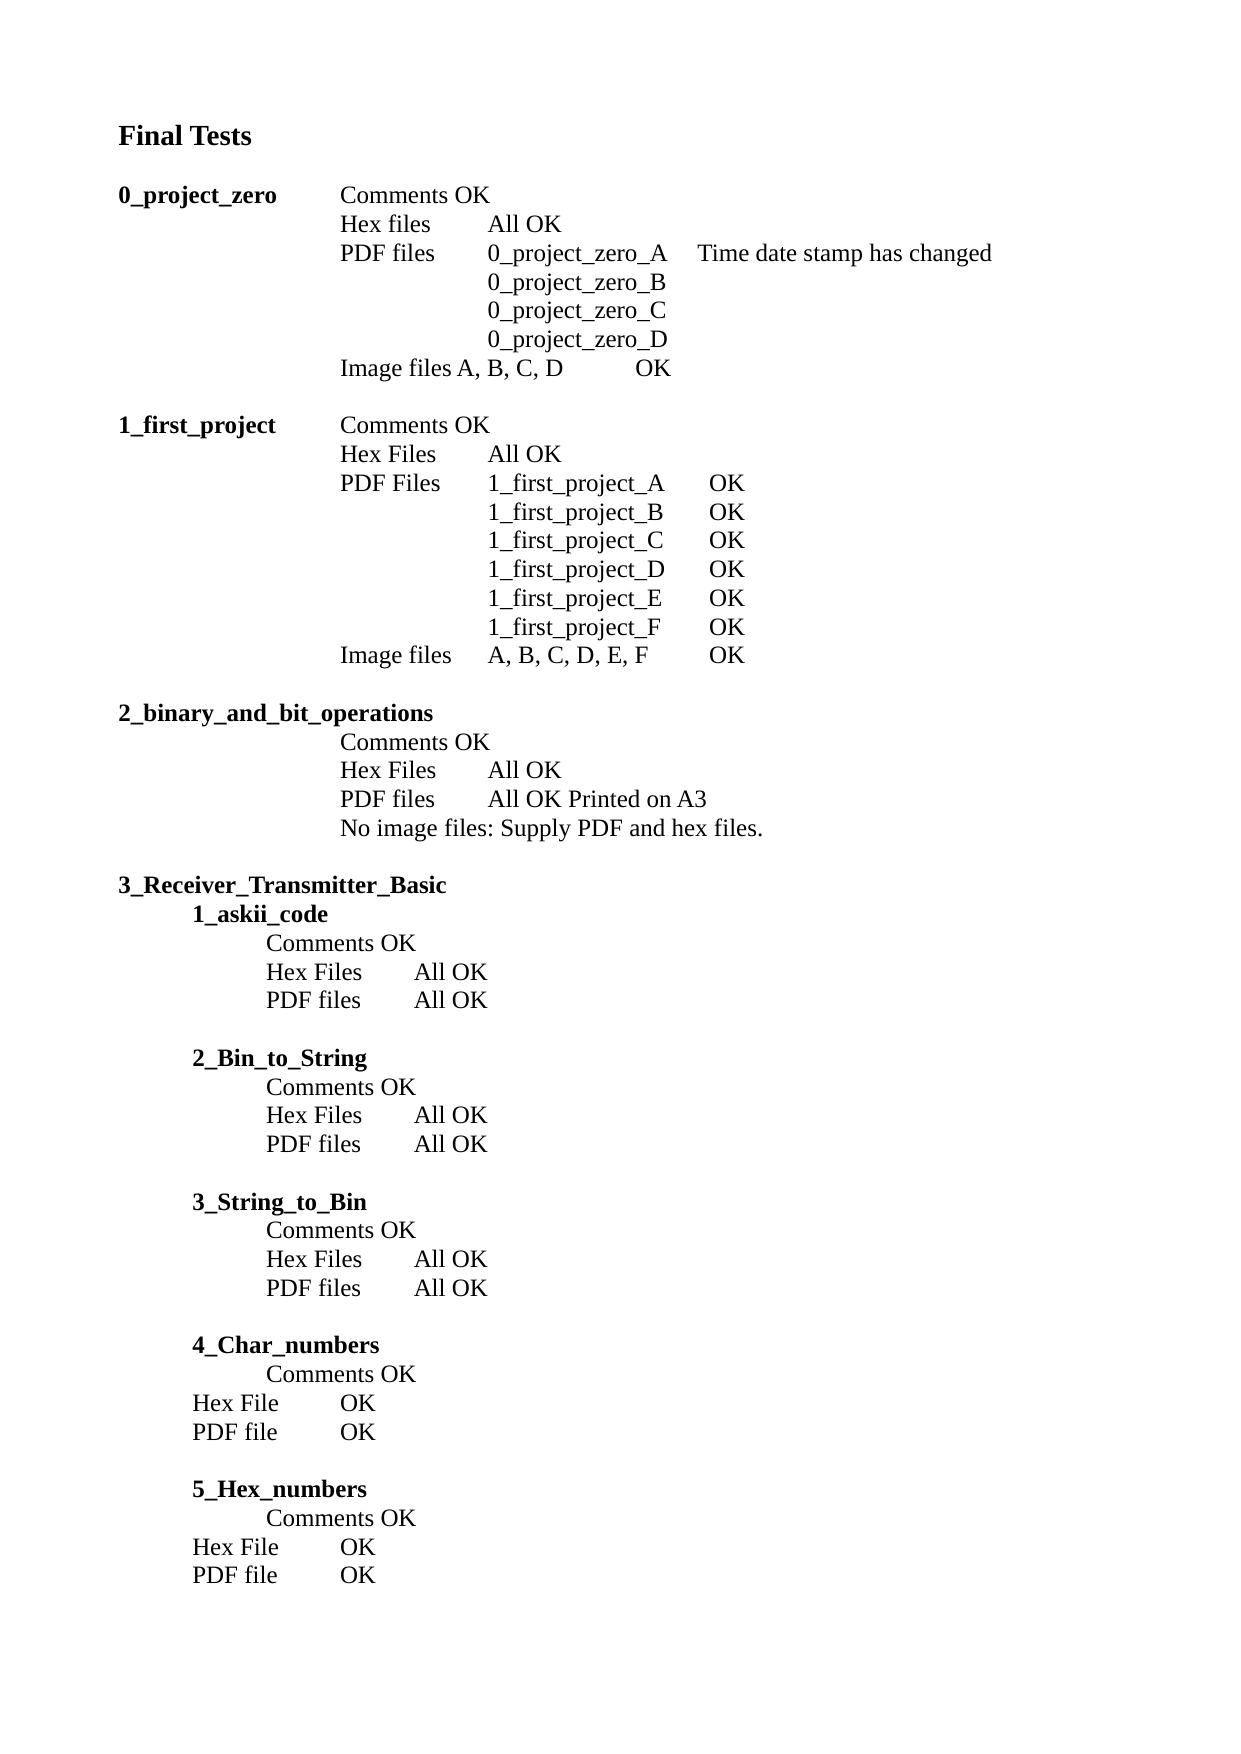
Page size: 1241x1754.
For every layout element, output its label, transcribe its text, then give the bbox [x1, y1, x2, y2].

text Hex files All OK [118, 209, 1122, 238]
text Comments OK [118, 1215, 1122, 1244]
text 4_Char_numbers [118, 1330, 1122, 1359]
text Hex Files All OK [118, 439, 1122, 468]
text PDF files All OK [118, 985, 1122, 1014]
text 1_first_project_C OK [118, 525, 1122, 554]
text Hex Files All OK [118, 1100, 1122, 1129]
text PDF files All OK Printed on A3 [118, 784, 1122, 813]
text 0_project_zero_B [118, 267, 1122, 295]
text 1_first_project_B OK [118, 497, 1122, 525]
text No image files: Supply PDF and hex files. [118, 813, 1122, 842]
text 1_first_project_E OK [118, 583, 1122, 612]
text 0_project_zero_C [118, 295, 1122, 324]
text 3_String_to_Bin [118, 1187, 1122, 1215]
text Comments OK [118, 1503, 1122, 1532]
text 2_Bin_to_String [118, 1043, 1122, 1072]
text 1_first_project_D OK [118, 554, 1122, 583]
text Comments OK [118, 1072, 1122, 1100]
text Hex File OK [118, 1532, 1122, 1560]
text Image files A, B, C, D, E, F OK [118, 640, 1122, 669]
text 1_first_project Comments OK [118, 410, 1122, 439]
text PDF Files 1_first_project_A OK [118, 468, 1122, 497]
text PDF files All OK [118, 1273, 1122, 1302]
text PDF files 0_project_zero_A Time date stamp has changed [118, 238, 1122, 267]
text Hex Files All OK [118, 957, 1122, 985]
text Comments OK [118, 1359, 1122, 1388]
text 1_askii_code [118, 899, 1122, 928]
text PDF files All OK [118, 1129, 1122, 1158]
text PDF file OK [118, 1560, 1122, 1589]
text 0_project_zero_D [118, 324, 1122, 353]
text 1_first_project_F OK [118, 612, 1122, 640]
text Image files A, B, C, D OK [118, 353, 1122, 382]
text Comments OK [118, 727, 1122, 755]
text Hex Files All OK [118, 755, 1122, 784]
text Hex Files All OK [118, 1244, 1122, 1273]
text 0_project_zero Comments OK [118, 180, 1122, 209]
text Final Tests [118, 118, 1122, 152]
text 3_Receiver_Transmitter_Basic [118, 870, 1122, 899]
text Hex File OK [118, 1388, 1122, 1417]
text 2_binary_and_bit_operations [118, 698, 1122, 727]
text Comments OK [118, 928, 1122, 957]
text 5_Hex_numbers [118, 1474, 1122, 1503]
text PDF file OK [118, 1417, 1122, 1445]
